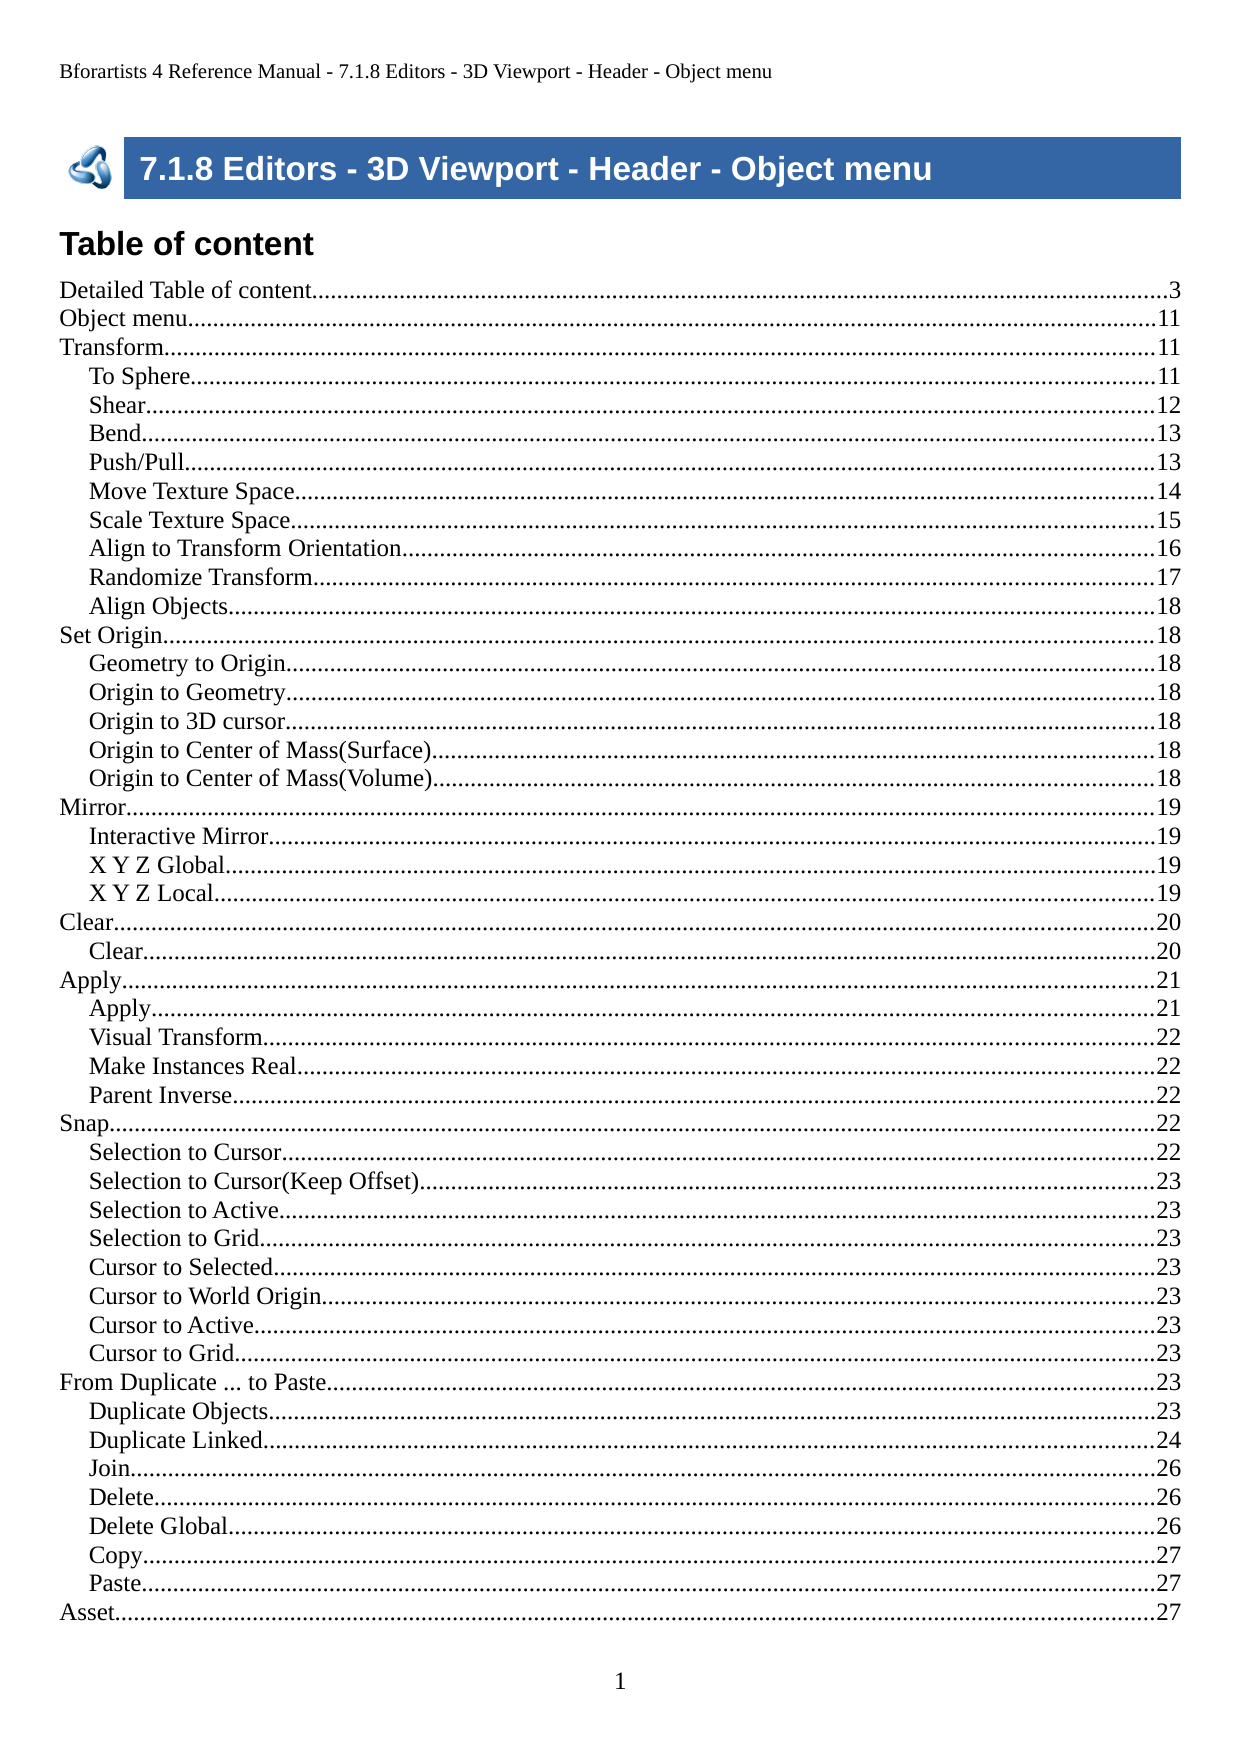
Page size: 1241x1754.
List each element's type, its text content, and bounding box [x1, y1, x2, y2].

text Make Instances Real 22 [88, 1051, 1181, 1080]
text Origin to Center of Mass(Surface) 18 [88, 735, 1181, 763]
text X Y Z Local 19 [88, 878, 1181, 907]
text Visual Transform 22 [88, 1022, 1181, 1051]
text Origin to Center of Mass(Volume) 18 [88, 763, 1181, 792]
text Snap 22 [59, 1108, 1181, 1137]
text Align Objects 18 [88, 591, 1181, 620]
text Mirror 19 [59, 792, 1181, 821]
text X Y Z Global 19 [88, 850, 1181, 878]
text Origin to Geometry 18 [88, 677, 1181, 706]
text Delete Global 26 [88, 1511, 1181, 1540]
text Align to Transform Orientation 16 [88, 533, 1181, 562]
text Cursor to World Origin 23 [88, 1281, 1181, 1310]
text Geometry to Origin 18 [88, 648, 1181, 677]
picture [65, 142, 114, 192]
text Transform 11 [59, 332, 1181, 361]
text Cursor to Active 23 [88, 1310, 1181, 1338]
text Shear 12 [88, 390, 1181, 418]
text Copy 27 [88, 1540, 1181, 1568]
text To Sphere 11 [88, 361, 1181, 390]
text Apply 21 [88, 993, 1181, 1022]
text Clear 20 [59, 907, 1181, 936]
text Object menu 11 [59, 303, 1181, 332]
text Randomize Transform 17 [88, 562, 1181, 591]
text Move Texture Space 14 [88, 476, 1181, 505]
text Duplicate Objects 23 [88, 1396, 1181, 1425]
text Delete 26 [88, 1482, 1181, 1511]
table_header 7.1.8 Editors - 3D Viewport - Header - Object menu [124, 137, 1181, 199]
subtitle Table of content [59, 224, 1181, 262]
text Push/Pull 13 [88, 447, 1181, 476]
text Apply 21 [59, 965, 1181, 993]
text Detailed Table of content 3 [59, 275, 1181, 303]
text Selection to Active 23 [88, 1195, 1181, 1223]
text Bend 13 [88, 418, 1181, 447]
text Clear 20 [88, 936, 1181, 965]
text Scale Texture Space 15 [88, 505, 1181, 533]
text Selection to Grid 23 [88, 1223, 1181, 1252]
text Paste 27 [88, 1568, 1181, 1597]
text Origin to 3D cursor 18 [88, 706, 1181, 735]
text Asset 27 [59, 1597, 1181, 1626]
text Cursor to Selected 23 [88, 1252, 1181, 1281]
table_header [59, 137, 124, 199]
text Interactive Mirror 19 [88, 821, 1181, 850]
text Parent Inverse 22 [88, 1080, 1181, 1108]
text Cursor to Grid 23 [88, 1338, 1181, 1367]
text Join 26 [88, 1453, 1181, 1482]
text Set Origin 18 [59, 620, 1181, 648]
text From Duplicate ... to Paste 23 [59, 1367, 1181, 1396]
text Selection to Cursor(Keep Offset) 23 [88, 1166, 1181, 1195]
text Selection to Cursor 22 [88, 1137, 1181, 1166]
text Duplicate Linked 24 [88, 1425, 1181, 1453]
